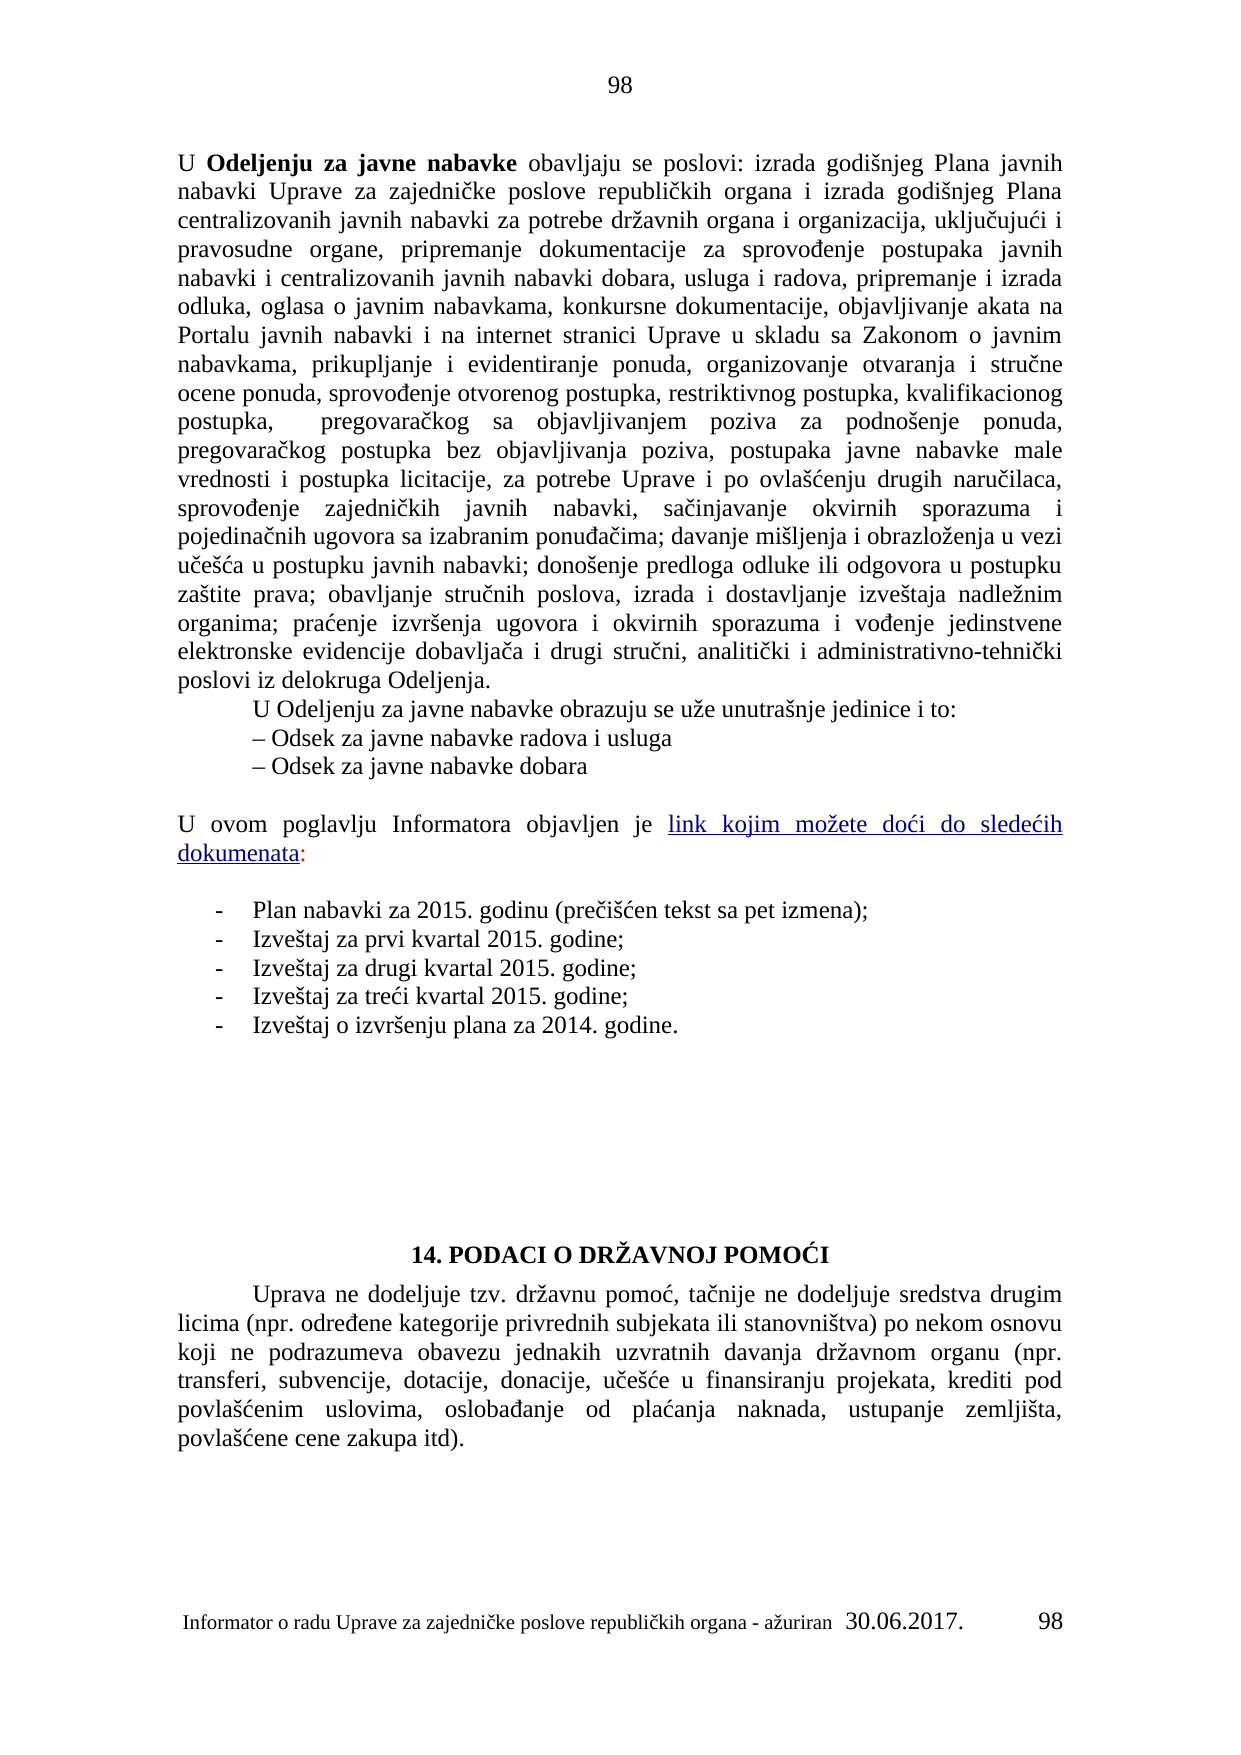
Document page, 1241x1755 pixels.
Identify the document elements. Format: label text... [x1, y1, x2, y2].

list Izveštaj za prvi kvartal 2015. godine; [215, 924, 1063, 953]
text – Odsek za javne nabavke dobara [177, 751, 1063, 780]
text 14. PODACI O DRŽAVNOJ POMOĆI [177, 1240, 1063, 1269]
text U ovom poglavlјu Informatora objavlјen je link kojim možete doći do sledećih dokumenata: [177, 809, 1063, 866]
text Uprava ne dodelјuje tzv. državnu pomoć, tačnije ne dodelјuje sredstva drugim licima (npr. određene kategorije privrednih subjekata ili stanovništva) po nekom osnovu koji ne podrazumeva obavezu jednakih uzvratnih davanja državnom organu (npr. transferi, subvencije, dotacije, donacije, učešće u finansiranju projekata, krediti pod povlašćenim uslovima, oslobađanje od plaćanja naknada, ustupanje zemlјišta, povlašćene cene zakupa itd). [177, 1279, 1063, 1452]
list Izveštaj o izvršenju plana za 2014. godine. [215, 1010, 1063, 1039]
list Izveštaj za treći kvartal 2015. godine; [215, 981, 1063, 1010]
text – Odsek za javne nabavke radova i usluga [177, 723, 1063, 751]
list Izveštaj za drugi kvartal 2015. godine; [215, 953, 1063, 981]
text U Odelјenju za javne nabavke obavlјaju se poslovi: izrada godišnjeg Plana javnih nabavki Uprave za zajedničke poslove republičkih organa i izrada godišnjeg Plana centralizovanih javnih nabavki za potrebe državnih organa i organizacija, uklјučujući i pravosudne organe, pripremanje dokumentacije za sprovođenje postupaka javnih nabavki i centralizovanih javnih nabavki dobara, usluga i radova, pripremanje i izrada odluka, oglasa o javnim nabavkama, konkursne dokumentacije, objavlјivanje akata na Portalu javnih nabavki i na internet stranici Uprave u skladu sa Zakonom o javnim nabavkama, prikuplјanje i evidentiranje ponuda, organizovanje otvaranja i stručne ocene ponuda, sprovođenje otvorenog postupka, restriktivnog postupka, kvalifikacionog postupka, pregovaračkog sa objavlјivanjem poziva za podnošenje ponuda, pregovaračkog postupka bez objavlјivanja poziva, postupaka javne nabavke male vrednosti i postupka licitacije, za potrebe Uprave i po ovlašćenju drugih naručilaca, sprovođenje zajedničkih javnih nabavki, sačinjavanje okvirnih sporazuma i pojedinačnih ugovora sa izabranim ponuđačima; davanje mišlјenja i obrazloženja u vezi učešća u postupku javnih nabavki; donošenje predloga odluke ili odgovora u postupku zaštite prava; obavlјanje stručnih poslova, izrada i dostavlјanje izveštaja nadležnim organima; praćenje izvršenja ugovora i okvirnih sporazuma i vođenje jedinstvene elektronske evidencije dobavlјača i drugi stručni, analitički i administrativno-tehnički poslovi iz delokruga Odelјenja. [177, 148, 1063, 694]
list Plan nabavki za 2015. godinu (prečišćen tekst sa pet izmena); [215, 895, 1063, 924]
text U Odelјenju za javne nabavke obrazuju se uže unutrašnje jedinice i to: [177, 694, 1063, 723]
